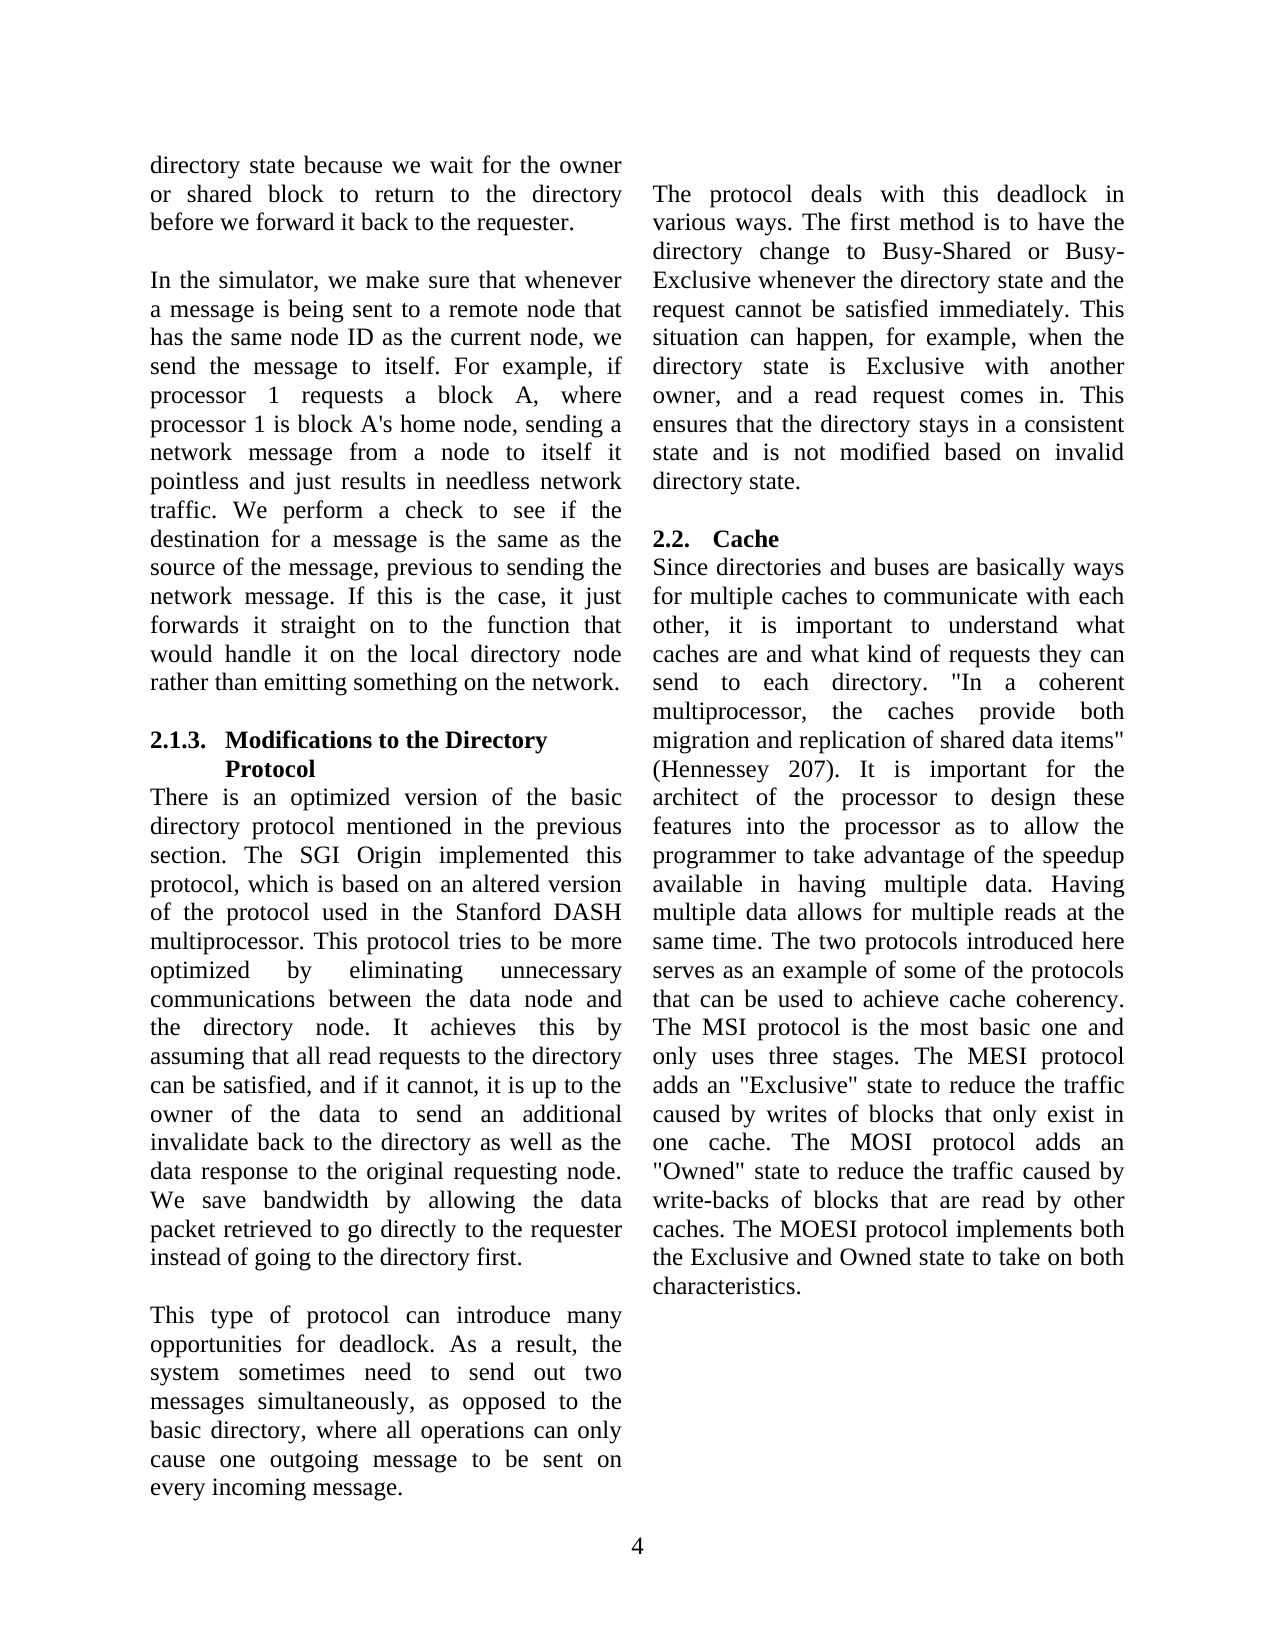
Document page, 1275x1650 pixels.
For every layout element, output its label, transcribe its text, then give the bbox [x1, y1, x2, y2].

text This type of protocol can introduce many opportunities for deadlock. As a result, the system sometimes need to send out two messages simultaneously, as opposed to the basic directory, where all operations can only cause one outgoing message to be sent on every incoming message. [150, 1300, 622, 1501]
text The protocol deals with this deadlock in various ways. The first method is to have the directory change to Busy-Shared or Busy-Exclusive whenever the directory state and the request cannot be satisfied immediately. This situation can happen, for example, when the directory state is Exclusive with another owner, and a read request comes in. This ensures that the directory stays in a consistent state and is not modified based on invalid directory state. [652, 179, 1125, 495]
text There is an optimized version of the basic directory protocol mentioned in the previous section. The SGI Origin implemented this protocol, which is based on an altered version of the protocol used in the Stanford DASH multiprocessor. This protocol tries to be more optimized by eliminating unnecessary communications between the data node and the directory node. It achieves this by assuming that all read requests to the directory can be satisfied, and if it cannot, it is up to the owner of the data to send an additional invalidate back to the directory as well as the data response to the original requesting node. We save bandwidth by allowing the data packet retrieved to go directly to the requester instead of going to the directory first. [150, 782, 622, 1271]
text Since directories and buses are basically ways for multiple caches to communicate with each other, it is important to understand what caches are and what kind of requests they can send to each directory. "In a coherent multiprocessor, the caches provide both migration and replication of shared data items" (Hennessey 207). It is important for the architect of the processor to design these features into the processor as to allow the programmer to take advantage of the speedup available in having multiple data. Having multiple data allows for multiple reads at the same time. The two protocols introduced here serves as an example of some of the protocols that can be used to achieve cache coherency. The MSI protocol is the most basic one and only uses three stages. The MESI protocol adds an "Exclusive" state to reduce the traffic caused by writes of blocks that only exist in one cache. The MOSI protocol adds an "Owned" state to reduce the traffic caused by write-backs of blocks that are read by other caches. The MOESI protocol implements both the Exclusive and Owned state to take on both characteristics. [652, 552, 1125, 1300]
subtitle Cache [652, 524, 1125, 552]
subtitle Modifications to the Directory Protocol [150, 725, 622, 782]
text directory state because we wait for the owner or shared block to return to the directory before we forward it back to the requester. [150, 150, 622, 236]
text In the simulator, we make sure that whenever a message is being sent to a remote node that has the same node ID as the current node, we send the message to itself. For example, if processor 1 requests a block A, where processor 1 is block A's home node, sending a network message from a node to itself it pointless and just results in needless network traffic. We perform a check to see if the destination for a message is the same as the source of the message, previous to sending the network message. If this is the case, it just forwards it straight on to the function that would handle it on the local directory node rather than emitting something on the network. [150, 265, 622, 696]
